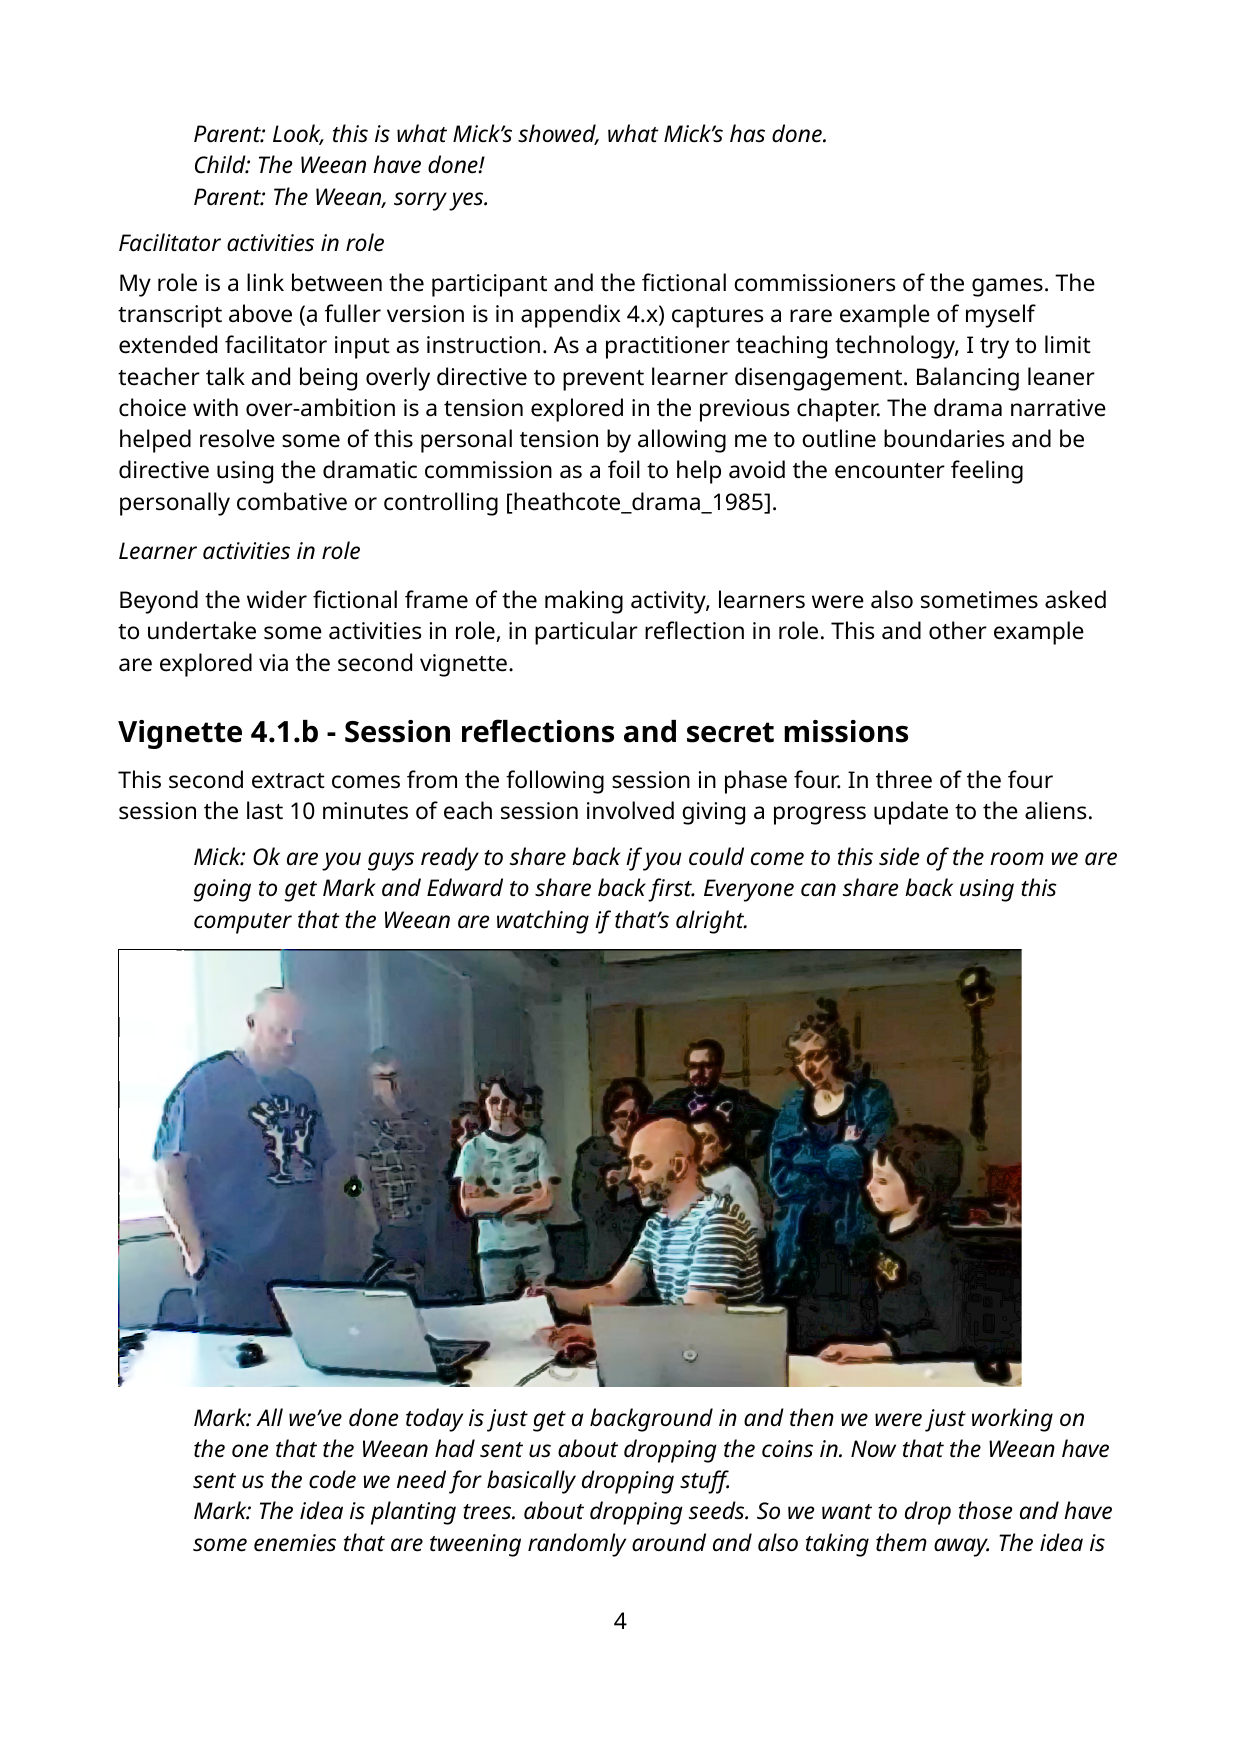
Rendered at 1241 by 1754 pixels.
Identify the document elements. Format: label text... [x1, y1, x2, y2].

text Parent: The Weean, sorry yes. [193, 181, 1122, 212]
text Parent: Look, this is what Mick’s showed, what Mick’s has done. [193, 118, 1122, 149]
text Facilitator activities in role [118, 227, 1122, 258]
text Beyond the wider fictional frame of the making activity, learners were also sometimes asked to undertake some activities in role, in particular reflection in role. This and other example are explored via the second vignette. [118, 584, 1122, 678]
text Learner activities in role [118, 535, 1122, 566]
text Mick: Ok are you guys ready to share back if you could come to this side of the room we are going to get Mark and Edward to share back first. Everyone can share back using this computer that the Weean are watching if that’s alright. [193, 841, 1122, 935]
text Mark: The idea is planting trees. about dropping seeds. So we want to drop those and have some enemies that are tweening randomly around and also taking them away. The idea is [193, 1495, 1122, 1558]
subtitle Vignette 4.1.b - Session reflections and secret missions [118, 712, 1122, 751]
text My role is a link between the participant and the fictional commissioners of the games. The transcript above (a fuller version is in appendix 4.x) captures a rare example of myself extended facilitator input as instruction. As a practitioner teaching technology, I try to limit teacher talk and being overly directive to prevent learner disengagement. Balancing leaner choice with over-ambition is a tension explored in the previous chapter. The drama narrative helped resolve some of this personal tension by allowing me to outline boundaries and be directive using the dramatic commission as a foil to help avoid the encounter feeling personally combative or controlling [heathcote_drama_1985]. [118, 267, 1122, 517]
picture [118, 949, 1022, 1387]
text This second extract comes from the following session in phase four. In three of the four session the last 10 minutes of each session involved giving a progress update to the aliens. [118, 764, 1122, 826]
text Child: The Weean have done! [193, 149, 1122, 181]
text Mark: All we’ve done today is just get a background in and then we were just working on the one that the Weean had sent us about dropping the coins in. Now that the Weean have sent us the code we need for basically dropping stuff. [193, 1401, 1122, 1495]
